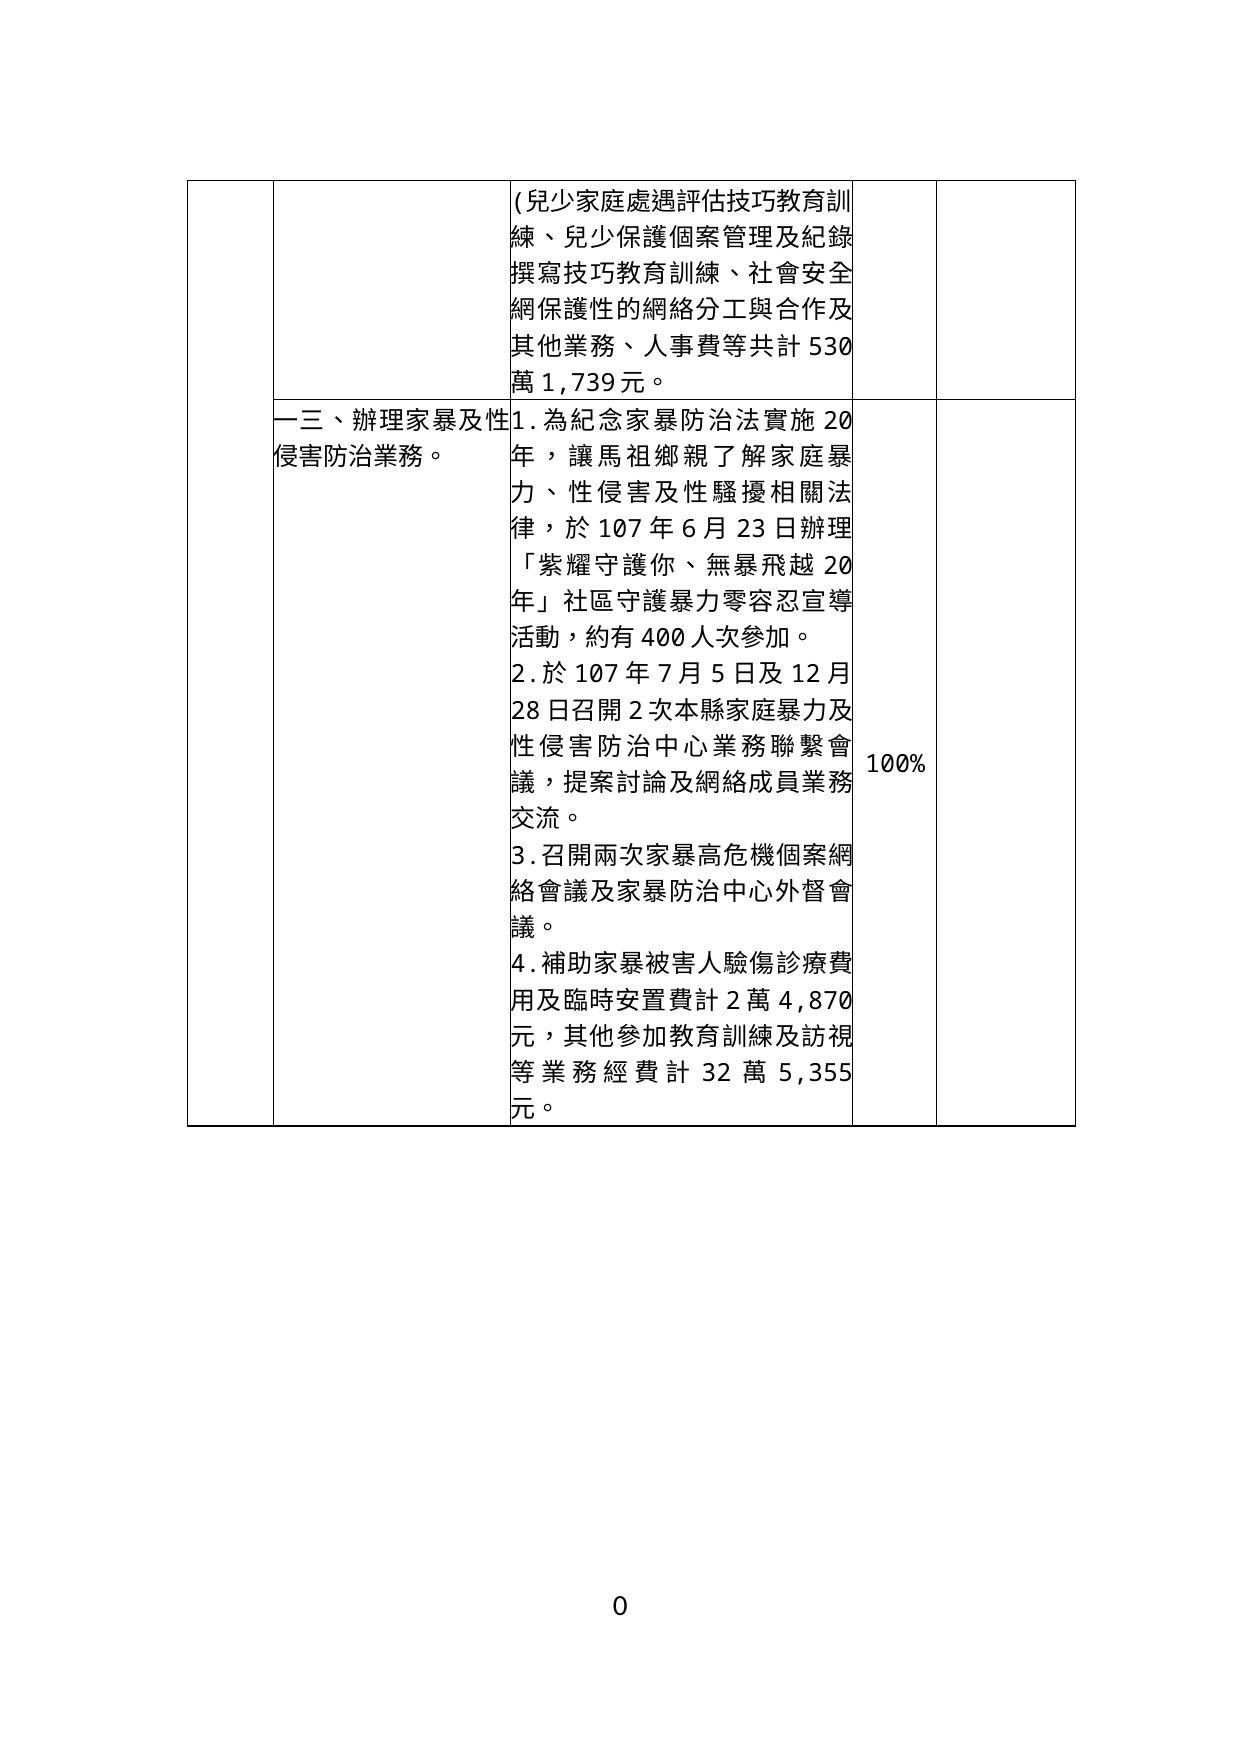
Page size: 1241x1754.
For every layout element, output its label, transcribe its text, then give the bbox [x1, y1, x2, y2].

table_cell [937, 400, 1075, 1125]
table_cell [274, 181, 510, 398]
table_cell [853, 181, 936, 398]
table_cell (兒少家庭處遇評估技巧教育訓練、兒少保護個案管理及紀錄撰寫技巧教育訓練、社會安全網保護性的網絡分工與合作及其他業務、人事費等共計530萬1,739元。 [511, 181, 852, 398]
table_cell [937, 181, 1075, 398]
table_cell 一三、辦理家暴及性侵害防治業務。 [274, 400, 510, 1125]
table_cell 1.為紀念家暴防治法實施20年，讓馬祖鄉親了解家庭暴力、性侵害及性騷擾相關法律，於107年6月23日辦理「紫耀守護你、無暴飛越20年」社區守護暴力零容忍宣導活動，約有400人次參加。 2.於107年7月5日及12月28日召開2次本縣家庭暴力及性侵害防治中心業務聯繫會議，提案討論及網絡成員業務交流。 3.召開兩次家暴高危機個案網絡會議及家暴防治中心外督會議。 4.補助家暴被害人驗傷診療費用及臨時安置費計2萬4,870元，其他參加教育訓練及訪視等業務經費計32萬5,355元。 [511, 400, 852, 1125]
table_cell 100% [853, 400, 936, 1125]
